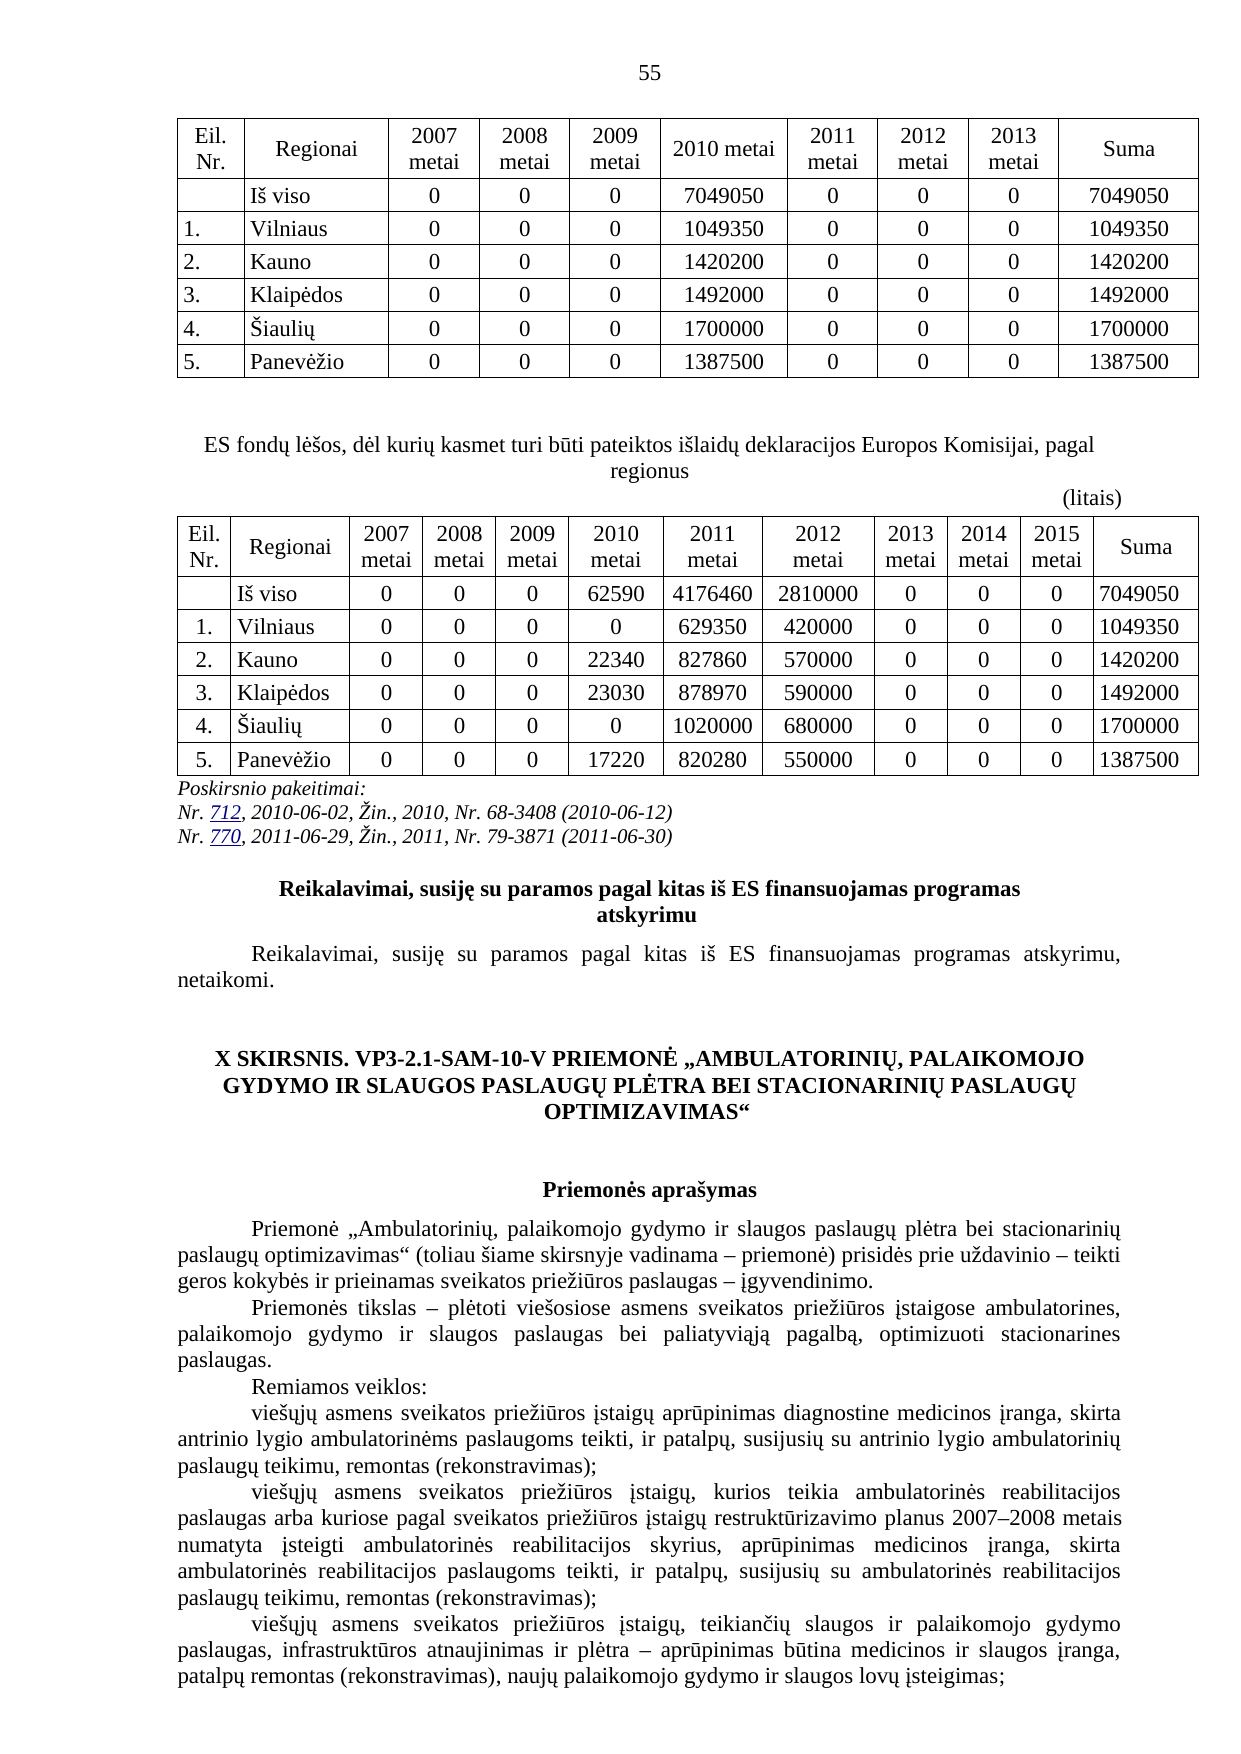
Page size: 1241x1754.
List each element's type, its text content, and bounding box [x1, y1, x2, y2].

table_header 2009 metai [570, 119, 660, 178]
table_cell [178, 577, 230, 609]
table_cell 3. [178, 676, 230, 709]
table_cell 820280 [664, 743, 762, 775]
table_cell 0 [423, 577, 495, 609]
table_cell 0 [570, 312, 660, 344]
table_cell Kauno [231, 643, 349, 675]
table_cell 827860 [664, 643, 762, 675]
table_cell 1700000 [1094, 710, 1198, 742]
table_cell 0 [948, 676, 1020, 709]
table_cell 22340 [569, 643, 663, 675]
table_cell 0 [969, 179, 1058, 211]
table_cell 4. [178, 710, 230, 742]
table_cell 0 [878, 312, 968, 344]
table_cell 1387500 [661, 345, 787, 377]
table_header 2011 metai [664, 517, 762, 576]
table_cell 0 [423, 676, 495, 709]
text Priemonės aprašymas [177, 1176, 1122, 1202]
table_cell 590000 [763, 676, 874, 709]
table_cell 1492000 [661, 279, 787, 311]
table_cell Iš viso [245, 179, 388, 211]
table_cell 0 [570, 212, 660, 244]
table_cell 1020000 [664, 710, 762, 742]
table_cell 0 [1021, 577, 1093, 609]
text X SKIRSNIS. VP3-2.1-SAM-10-V PRIEMONĖ „AMBULATORINIŲ, PALAIKOMOJO GYDYMO IR SLAUGOS PASLAUGŲ PLĖTRA BEI STACIONARINIŲ PASLAUGŲ OPTIMIZAVIMAS“ [177, 1045, 1122, 1124]
table_cell 1700000 [661, 312, 787, 344]
table_cell 0 [875, 610, 947, 642]
table_header 2010 metai [569, 517, 663, 576]
table_header Eil. Nr. [178, 119, 244, 178]
table_cell 0 [389, 179, 479, 211]
table_cell [178, 179, 244, 211]
table_cell 0 [948, 643, 1020, 675]
table_cell 0 [480, 245, 569, 277]
table_cell 0 [423, 710, 495, 742]
text viešųjų asmens sveikatos priežiūros įstaigų, teikiančių slaugos ir palaikomojo gydymo paslaugas, infrastruktūros atnaujinimas ir plėtra – aprūpinimas būtina medicinos ir slaugos įranga, patalpų remontas (rekonstravimas), naujų palaikomojo gydymo ir slaugos lovų įsteigimas; [177, 1610, 1122, 1689]
text Nr. 712, 2010-06-02, Žin., 2010, Nr. 68-3408 (2010-06-12) [177, 800, 1122, 824]
table_cell 2810000 [763, 577, 874, 609]
table_cell 0 [496, 676, 568, 709]
table_cell 0 [788, 179, 877, 211]
table_header Suma [1094, 517, 1198, 576]
table_header 2013 metai [969, 119, 1058, 178]
table_cell 0 [480, 212, 569, 244]
table_cell 0 [948, 743, 1020, 775]
table_cell Klaipėdos [231, 676, 349, 709]
table_cell 0 [389, 245, 479, 277]
table_cell 5. [178, 345, 244, 377]
table_cell Klaipėdos [245, 279, 388, 311]
table_cell 0 [423, 743, 495, 775]
table_header 2009 metai [496, 517, 568, 576]
text viešųjų asmens sveikatos priežiūros įstaigų aprūpinimas diagnostine medicinos įranga, skirta antrinio lygio ambulatorinėms paslaugoms teikti, ir patalpų, susijusių su antrinio lygio ambulatorinių paslaugų teikimu, remontas (rekonstravimas); [177, 1399, 1122, 1478]
table_cell 0 [878, 279, 968, 311]
table_cell 0 [423, 610, 495, 642]
table_cell 7049050 [661, 179, 787, 211]
table_cell 2. [178, 245, 244, 277]
table_cell 0 [496, 743, 568, 775]
table_cell 0 [948, 577, 1020, 609]
table_cell 878970 [664, 676, 762, 709]
text Remiamos veiklos: [177, 1373, 1122, 1399]
table_cell 0 [969, 245, 1058, 277]
table_cell 0 [350, 743, 422, 775]
table_cell 550000 [763, 743, 874, 775]
table_cell 0 [569, 610, 663, 642]
table_cell 0 [570, 179, 660, 211]
table_cell 0 [878, 179, 968, 211]
table_header 2013 metai [875, 517, 947, 576]
table_cell 0 [389, 212, 479, 244]
text Priemonės tikslas – plėtoti viešosiose asmens sveikatos priežiūros įstaigose ambulatorines, palaikomojo gydymo ir slaugos paslaugas bei paliatyviąją pagalbą, optimizuoti stacionarines paslaugas. [177, 1294, 1122, 1373]
table_cell 0 [480, 179, 569, 211]
table_header 2012 metai [763, 517, 874, 576]
table_cell 0 [350, 710, 422, 742]
table_cell 1700000 [1059, 312, 1198, 344]
table_cell 0 [350, 577, 422, 609]
table_cell 1049350 [661, 212, 787, 244]
table_cell 0 [788, 345, 877, 377]
table_cell 0 [878, 345, 968, 377]
table_cell Vilniaus [245, 212, 388, 244]
table_cell 0 [875, 643, 947, 675]
table_cell 3. [178, 279, 244, 311]
table_cell 0 [878, 212, 968, 244]
table_cell Šiaulių [231, 710, 349, 742]
table_cell 1387500 [1094, 743, 1198, 775]
table_cell 0 [1021, 743, 1093, 775]
table_cell 0 [569, 710, 663, 742]
table_cell 0 [788, 212, 877, 244]
table_cell 0 [788, 279, 877, 311]
table_header Suma [1059, 119, 1198, 178]
table_cell 0 [496, 710, 568, 742]
table_cell 0 [788, 312, 877, 344]
table_cell 0 [570, 279, 660, 311]
table_cell 1387500 [1059, 345, 1198, 377]
table_cell 0 [389, 279, 479, 311]
table_header Eil. Nr. [178, 517, 230, 576]
table_cell 0 [1021, 643, 1093, 675]
table_cell Šiaulių [245, 312, 388, 344]
table_cell 0 [480, 312, 569, 344]
table_cell 1049350 [1094, 610, 1198, 642]
table_cell 0 [875, 743, 947, 775]
table_header 2014 metai [948, 517, 1020, 576]
table_cell 0 [875, 676, 947, 709]
table_cell Iš viso [231, 577, 349, 609]
table_cell 7049050 [1059, 179, 1198, 211]
text Reikalavimai, susiję su paramos pagal kitas iš ES finansuojamas programas atskyrimu, netaikomi. [177, 940, 1122, 993]
table_cell 17220 [569, 743, 663, 775]
text Poskirsnio pakeitimai: [177, 776, 1122, 800]
table_cell 0 [480, 279, 569, 311]
table_cell 680000 [763, 710, 874, 742]
table_cell 0 [350, 676, 422, 709]
table_cell 5. [178, 743, 230, 775]
table_cell 420000 [763, 610, 874, 642]
table_cell 0 [1021, 610, 1093, 642]
text Priemonė „Ambulatorinių, palaikomojo gydymo ir slaugos paslaugų plėtra bei stacionarinių paslaugų optimizavimas“ (toliau šiame skirsnyje vadinama – priemonė) prisidės prie uždavinio – teikti geros kokybės ir prieinamas sveikatos priežiūros paslaugas – įgyvendinimo. [177, 1214, 1122, 1294]
table_cell 0 [570, 345, 660, 377]
table_header 2007 metai [389, 119, 479, 178]
table_cell 0 [570, 245, 660, 277]
table_cell Vilniaus [231, 610, 349, 642]
table_cell Panevėžio [245, 345, 388, 377]
table_cell 4. [178, 312, 244, 344]
table_cell 1. [178, 212, 244, 244]
table_cell 62590 [569, 577, 663, 609]
text ES fondų lėšos, dėl kurių kasmet turi būti pateiktos išlaidų deklaracijos Europos Komisijai, pagal regionus [177, 431, 1122, 483]
table_header 2010 metai [661, 119, 787, 178]
table_cell 1492000 [1059, 279, 1198, 311]
table_cell 0 [496, 577, 568, 609]
table_cell 1. [178, 610, 230, 642]
table_cell 1049350 [1059, 212, 1198, 244]
table_cell 0 [1021, 676, 1093, 709]
table_cell 23030 [569, 676, 663, 709]
table_cell 1420200 [661, 245, 787, 277]
text viešųjų asmens sveikatos priežiūros įstaigų, kurios teikia ambulatorinės reabilitacijos paslaugas arba kuriose pagal sveikatos priežiūros įstaigų restruktūrizavimo planus 2007–2008 metais numatyta įsteigti ambulatorinės reabilitacijos skyrius, aprūpinimas medicinos įranga, skirta ambulatorinės reabilitacijos paslaugoms teikti, ir patalpų, susijusių su ambulatorinės reabilitacijos paslaugų teikimu, remontas (rekonstravimas); [177, 1478, 1122, 1610]
table_cell 0 [875, 710, 947, 742]
table_cell 1420200 [1059, 245, 1198, 277]
table_cell 0 [969, 279, 1058, 311]
table_cell 0 [1021, 710, 1093, 742]
table_header 2011 metai [788, 119, 877, 178]
table_header 2012 metai [878, 119, 968, 178]
table_cell 0 [423, 643, 495, 675]
text Reikalavimai, susiję su paramos pagal kitas iš ES finansuojamas programas atskyrimu [177, 875, 1122, 927]
table_cell 0 [350, 610, 422, 642]
table_header 2008 metai [480, 119, 569, 178]
table_cell 0 [496, 610, 568, 642]
table_header Regionai [231, 517, 349, 576]
table_cell 7049050 [1094, 577, 1198, 609]
table_cell 629350 [664, 610, 762, 642]
table_cell 0 [878, 245, 968, 277]
table_cell 0 [350, 643, 422, 675]
table_header 2015 metai [1021, 517, 1093, 576]
table_cell Kauno [245, 245, 388, 277]
table_cell 0 [496, 643, 568, 675]
table_cell 0 [389, 345, 479, 377]
table_cell 0 [788, 245, 877, 277]
text Nr. 770, 2011-06-29, Žin., 2011, Nr. 79-3871 (2011-06-30) [177, 824, 1122, 848]
table_cell 2. [178, 643, 230, 675]
table_cell Panevėžio [231, 743, 349, 775]
table_header 2008 metai [423, 517, 495, 576]
table_cell 0 [948, 610, 1020, 642]
table_cell 0 [969, 212, 1058, 244]
table_cell 1420200 [1094, 643, 1198, 675]
table_cell 570000 [763, 643, 874, 675]
table_cell 0 [969, 345, 1058, 377]
table_header 2007 metai [350, 517, 422, 576]
table_cell 0 [948, 710, 1020, 742]
table_cell 0 [875, 577, 947, 609]
table_cell 4176460 [664, 577, 762, 609]
table_header Regionai [245, 119, 388, 178]
table_cell 1492000 [1094, 676, 1198, 709]
table_cell 0 [389, 312, 479, 344]
text (litais) [177, 483, 1122, 510]
table_cell 0 [969, 312, 1058, 344]
table_cell 0 [480, 345, 569, 377]
